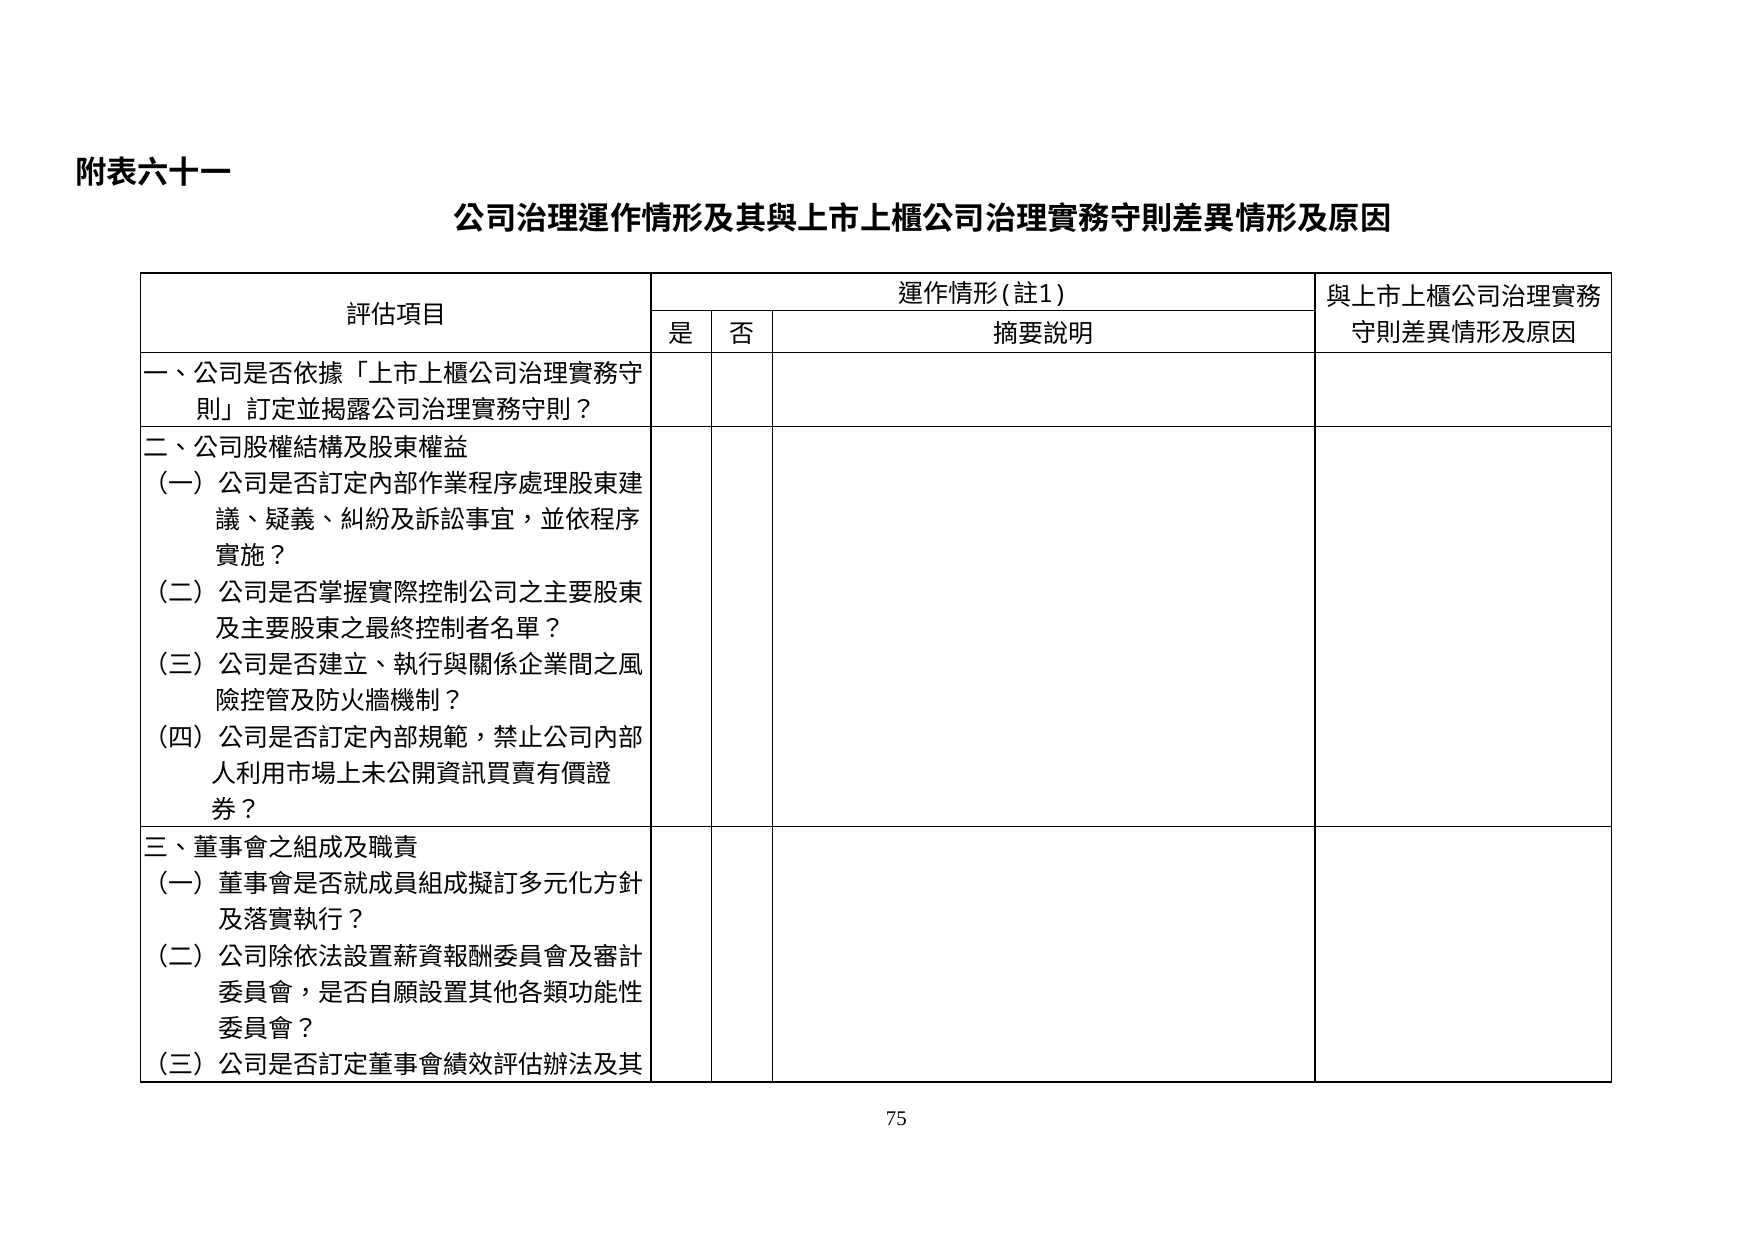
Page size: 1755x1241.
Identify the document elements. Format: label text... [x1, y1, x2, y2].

table_header [1612, 272, 1616, 310]
table_cell [1316, 427, 1611, 826]
table_header 評估項目 [141, 274, 650, 352]
text 公司治理運作情形及其與上市上櫃公司治理實務守則差異情形及原因 [128, 193, 1717, 238]
table_cell 二、公司股權結構及股東權益 （一）公司是否訂定內部作業程序處理股東建議、疑義、糾紛及訴訟事宜，並依程序實施？ （二）公司是否掌握實際控制公司之主要股東及主要股東之最終控制者名單？ （三）公司是否建立、執行與關係企業間之風險控管及防火牆機制？ （四）公司是否訂定內部規範，禁止公司內部人利用市場上未公開資訊買賣有價證券？ [141, 427, 650, 826]
table_cell [1316, 827, 1611, 1081]
table_cell [1612, 426, 1616, 826]
table_cell 是 [652, 311, 711, 352]
table_cell [773, 353, 1314, 426]
table_header 與上市上櫃公司治理實務守則差異情形及原因 [1316, 274, 1611, 352]
table_cell 否 [712, 311, 772, 352]
table_cell 摘要說明 [773, 311, 1314, 352]
text 附表六十一 [75, 148, 1717, 193]
table_cell [712, 353, 772, 426]
table_cell [652, 427, 711, 826]
table_cell [712, 427, 772, 826]
table_cell [773, 827, 1314, 1081]
table_cell 一、公司是否依據「上市上櫃公司治理實務守則」訂定並揭露公司治理實務守則？ [141, 353, 650, 426]
table_cell 三、董事會之組成及職責 （一）董事會是否就成員組成擬訂多元化方針及落實執行？ （二）公司除依法設置薪資報酬委員會及審計委員會，是否自願設置其他各類功能性委員會？ （三）公司是否訂定董事會績效評估辦法及其 [141, 827, 650, 1081]
table_cell [1612, 352, 1616, 426]
table_cell [1612, 826, 1616, 1081]
table_cell [712, 827, 772, 1081]
table_cell [773, 427, 1314, 826]
table_cell [1316, 353, 1611, 426]
table_cell [652, 353, 711, 426]
table_cell [652, 827, 711, 1081]
table_header 運作情形(註1) [652, 274, 1314, 310]
table_cell [1612, 310, 1616, 352]
